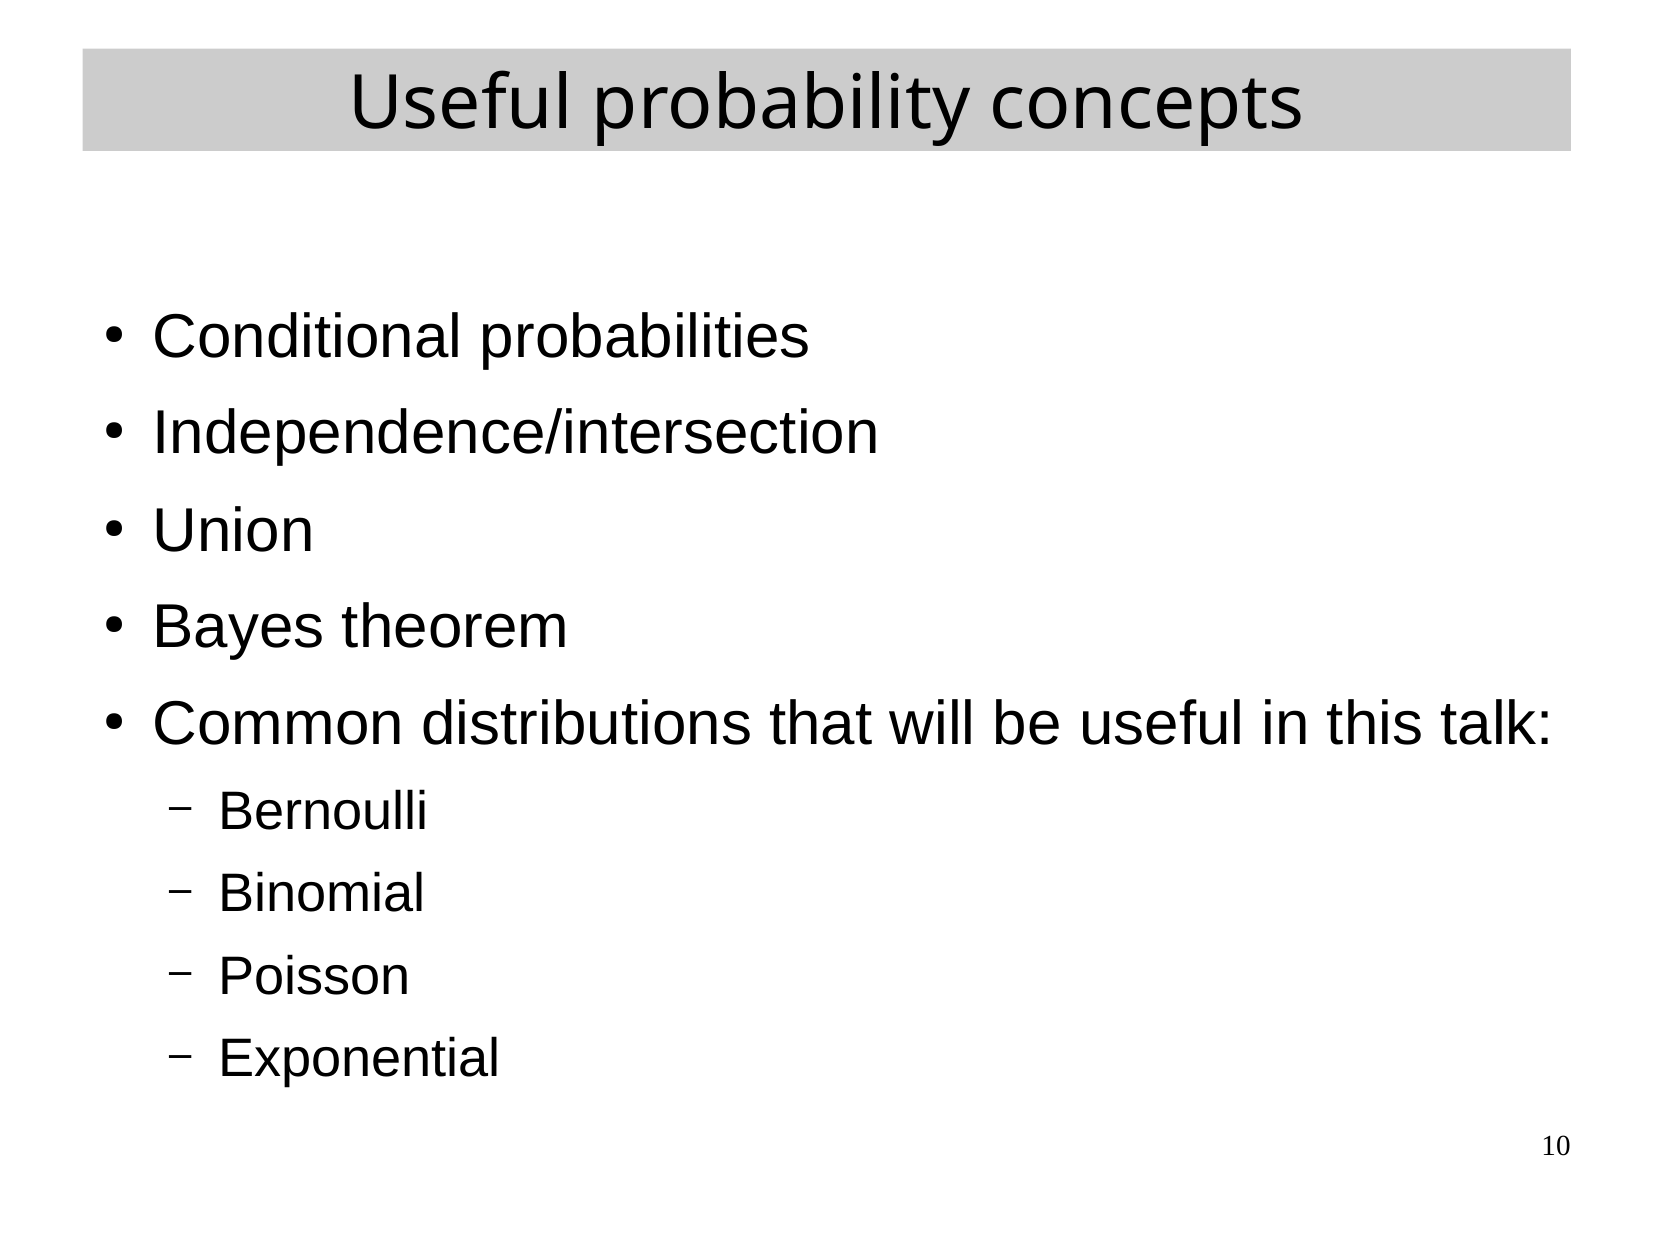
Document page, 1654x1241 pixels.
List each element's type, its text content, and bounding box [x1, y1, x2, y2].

list Conditional probabilities Independence/intersection Union Bayes theorem Common distributions that will be useful in this talk: Bernoulli Binomial Poisson Exponential [86, 300, 1576, 1156]
title Useful probability concepts [82, 49, 1571, 151]
